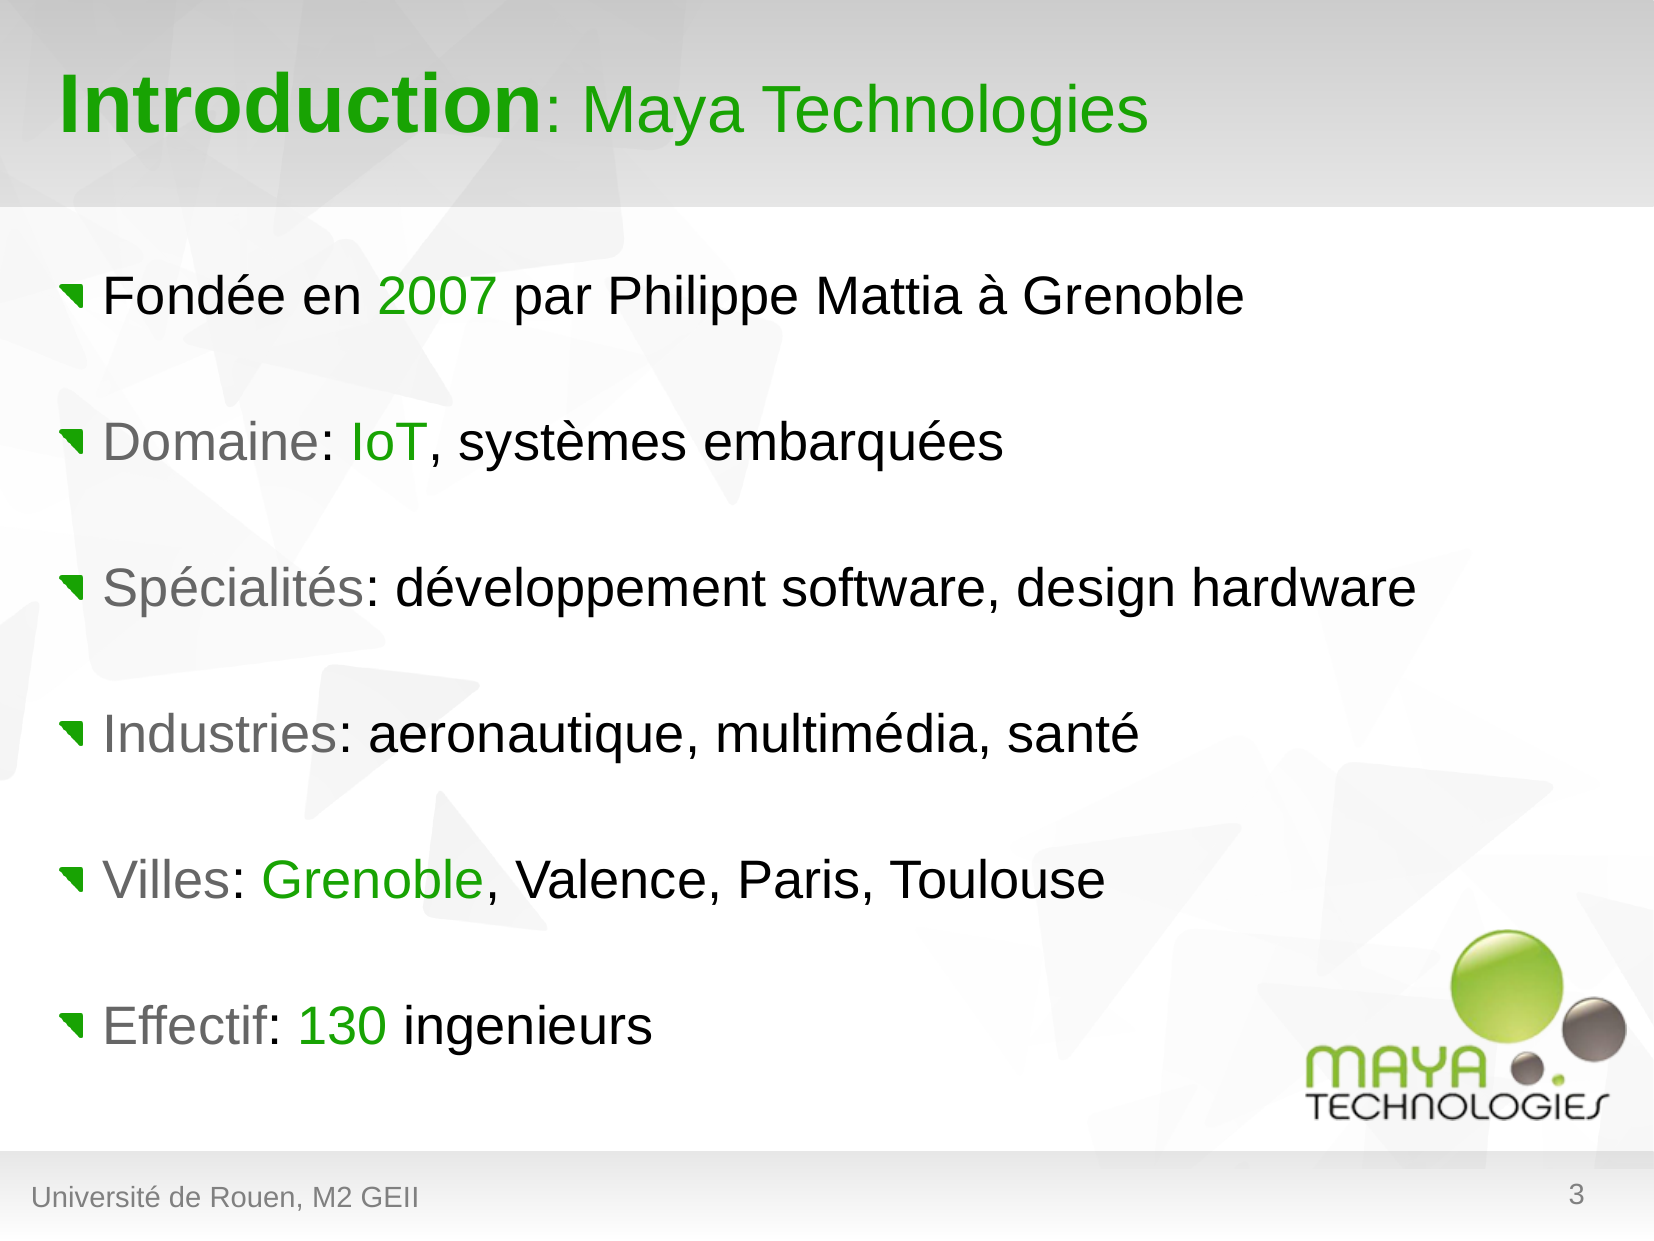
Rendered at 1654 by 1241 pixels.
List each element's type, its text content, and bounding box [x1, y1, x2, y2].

list Fondée en 2007 par Philippe Mattia à Grenoble Domaine: IoT, systèmes embarquées Spécialités: développement software, design hardware Industries: aeronautique, multimédia, santé Villes: Grenoble, Valence, Paris, Toulouse Effectif: 130 ingenieurs [59, 265, 1595, 1059]
picture [915, 548, 1654, 1169]
title Introduction: Maya Technologies [59, 29, 1595, 178]
picture [0, 0, 783, 931]
